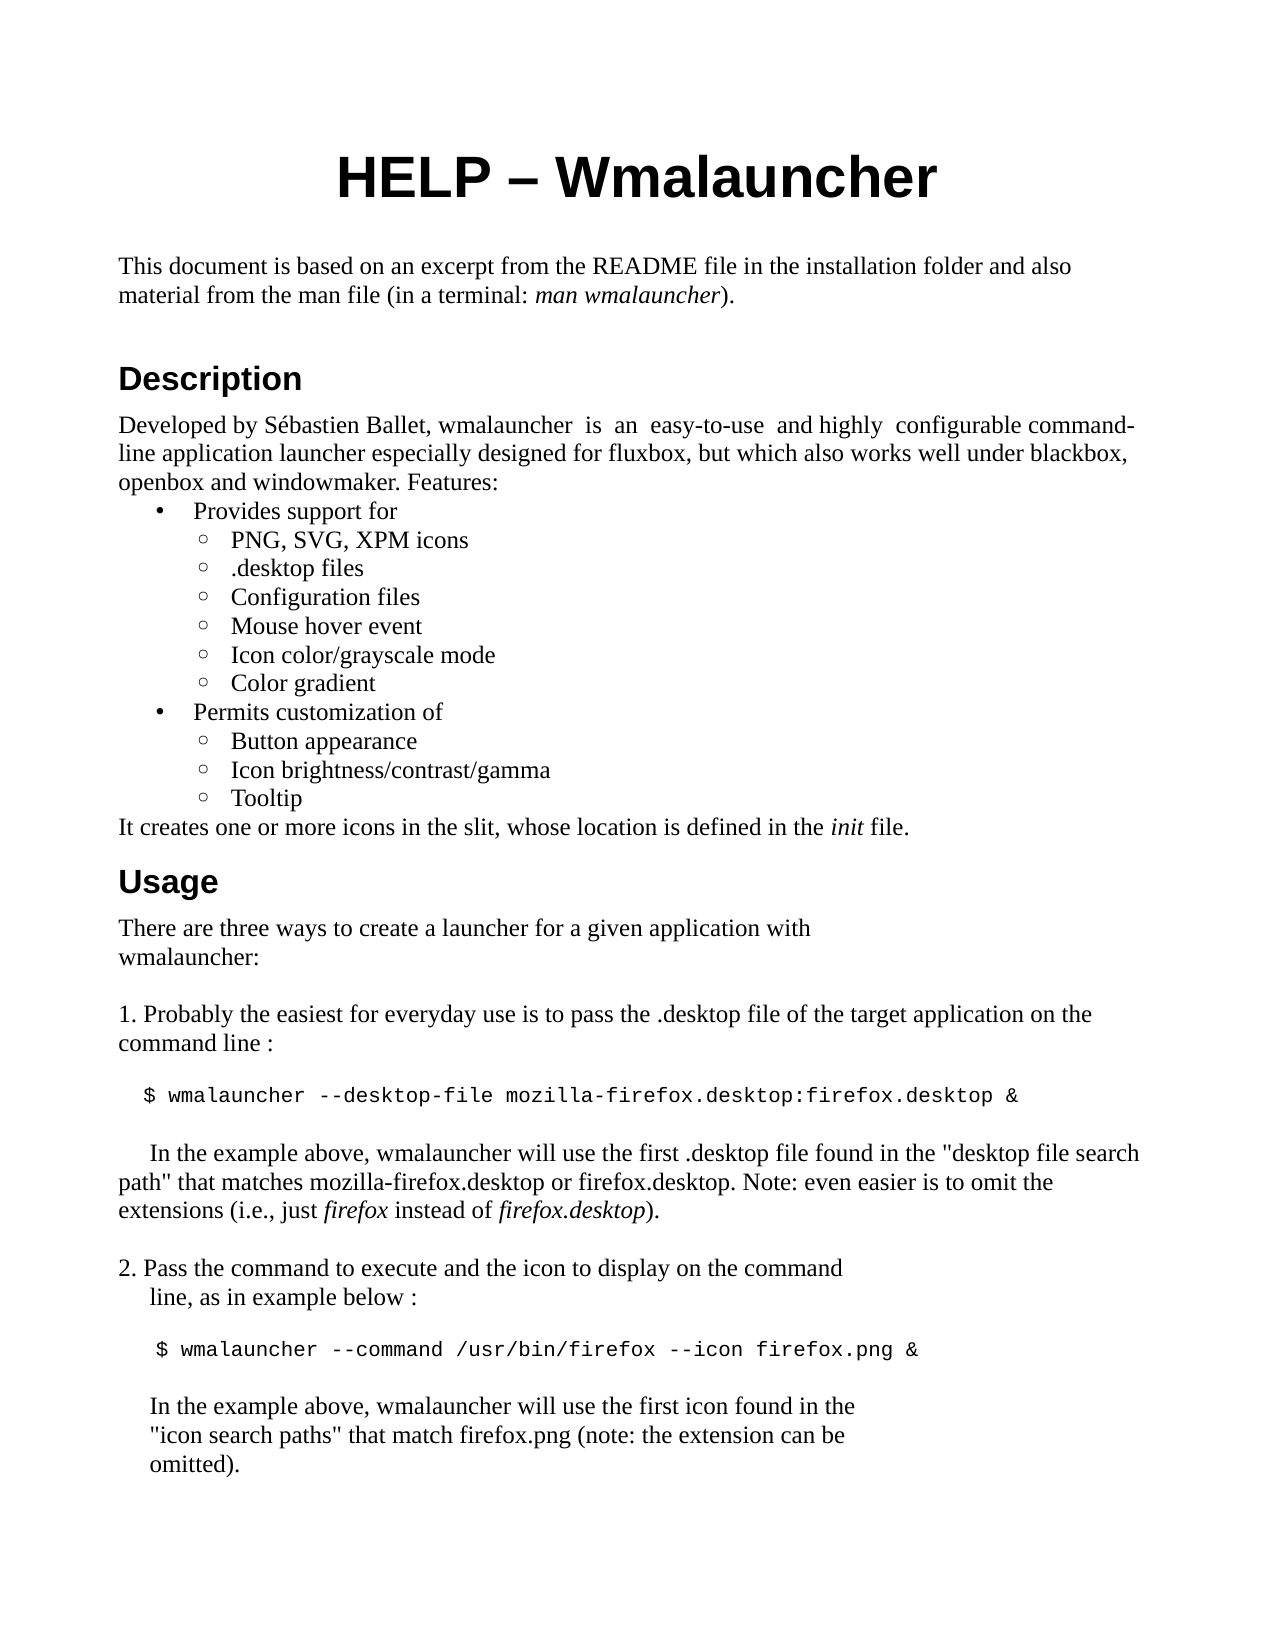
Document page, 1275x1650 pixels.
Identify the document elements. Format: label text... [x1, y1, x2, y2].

text $ wmalauncher --command /usr/bin/firefox --icon firefox.png & [118, 1339, 1157, 1363]
list Color gradient [193, 668, 1157, 697]
list .desktop files [193, 553, 1157, 582]
text line, as in example below : [118, 1282, 1157, 1310]
list Mouse hover event [193, 611, 1157, 640]
list Icon color/grayscale mode [193, 640, 1157, 668]
text wmalauncher: [118, 942, 1157, 970]
list Tooltip [193, 783, 1157, 812]
text 2. Pass the command to execute and the icon to display on the command [118, 1253, 1157, 1282]
text It creates one or more icons in the slit, whose location is defined in the init file. [118, 812, 1157, 841]
text There are three ways to create a launcher for a given application with [118, 913, 1157, 942]
list Permits customization of [156, 697, 1157, 726]
text $ wmalauncher --desktop-file mozilla-firefox.desktop:firefox.desktop & [118, 1085, 1157, 1109]
text Developed by Sébastien Ballet, wmalauncher is an easy-to-use and highly configurable command-line application launcher especially designed for fluxbox, but which also works well under blackbox, openbox and windowmaker. Features: [118, 410, 1157, 496]
text In the example above, wmalauncher will use the first icon found in the [118, 1391, 1157, 1420]
text This document is based on an excerpt from the README file in the installation folder and also material from the man file (in a terminal: man wmalauncher). [118, 251, 1157, 309]
title HELP – Wmalauncher [118, 143, 1157, 210]
list Button appearance [193, 726, 1157, 755]
subtitle Description [118, 358, 1157, 397]
list Configuration files [193, 582, 1157, 611]
text 1. Probably the easiest for everyday use is to pass the .desktop file of the target application on the command line : [118, 999, 1157, 1057]
text omitted). [118, 1449, 1157, 1478]
list PNG, SVG, XPM icons [193, 525, 1157, 553]
text "icon search paths" that match firefox.png (note: the extension can be [118, 1420, 1157, 1449]
text In the example above, wmalauncher will use the first .desktop file found in the "desktop file search path" that matches mozilla-firefox.desktop or firefox.desktop. Note: even easier is to omit the extensions (i.e., just firefox instead of firefox.desktop). [118, 1138, 1157, 1224]
subtitle Usage [118, 862, 1157, 900]
list Provides support for [156, 496, 1157, 525]
list Icon brightness/contrast/gamma [193, 755, 1157, 783]
